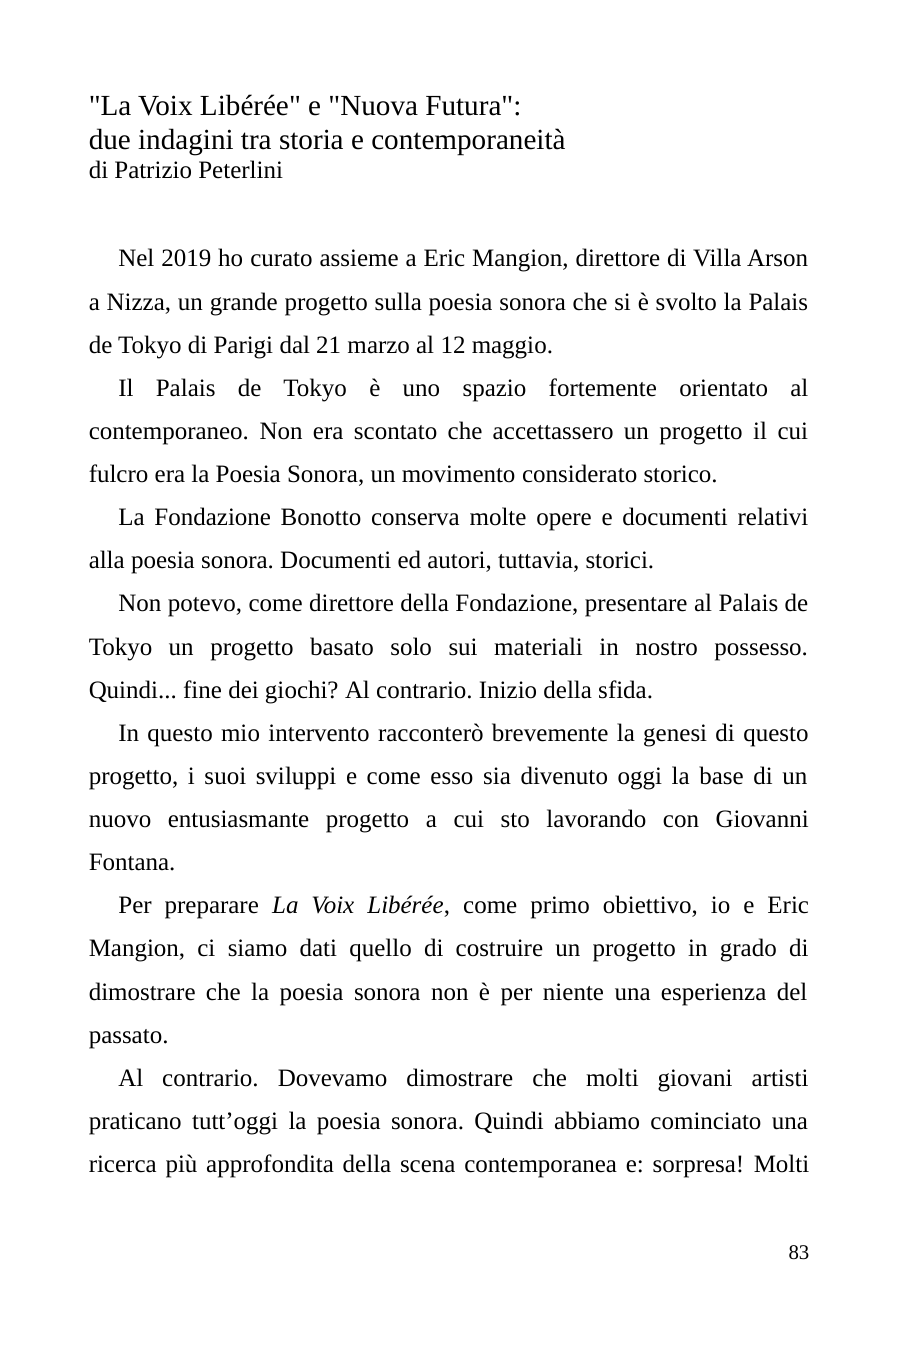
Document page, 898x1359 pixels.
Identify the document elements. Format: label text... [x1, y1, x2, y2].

text Il Palais de Tokyo è uno spazio fortemente orientato al contemporaneo. Non era scontato che accettassero un progetto il cui fulcro era la Poesia Sonora, un movimento considerato storico. [88, 373, 809, 488]
subtitle due indagini tra storia e contemporaneità [88, 122, 809, 156]
text Nel 2019 ho curato assieme a Eric Mangion, direttore di Villa Arson a Nizza, un grande progetto sulla poesia sonora che si è svolto la Palais de Tokyo di Parigi dal 21 marzo al 12 maggio. [88, 243, 809, 358]
text Non potevo, come direttore della Fondazione, presentare al Palais de Tokyo un progetto basato solo sui materiali in nostro possesso. Quindi... fine dei giochi? Al contrario. Inizio della sfida. [88, 588, 809, 703]
subtitle "La Voix Libérée" e "Nuova Futura": [88, 88, 809, 122]
text La Fondazione Bonotto conserva molte opere e documenti relativi alla poesia sonora. Documenti ed autori, tuttavia, storici. [88, 502, 809, 574]
text Al contrario. Dovevamo dimostrare che molti giovani artisti praticano tutt’oggi la poesia sonora. Quindi abbiamo cominciato una ricerca più approfondita della scena contemporanea e: sorpresa! Molti [88, 1063, 809, 1178]
text In questo mio intervento racconterò brevemente la genesi di questo progetto, i suoi sviluppi e come esso sia divenuto oggi la base di un nuovo entusiasmante progetto a cui sto lavorando con Giovanni Fontana. [88, 718, 809, 876]
text di Patrizio Peterlini [88, 156, 809, 184]
text Per preparare La Voix Libérée, come primo obiettivo, io e Eric Mangion, ci siamo dati quello di costruire un progetto in grado di dimostrare che la poesia sonora non è per niente una esperienza del passato. [88, 890, 809, 1048]
